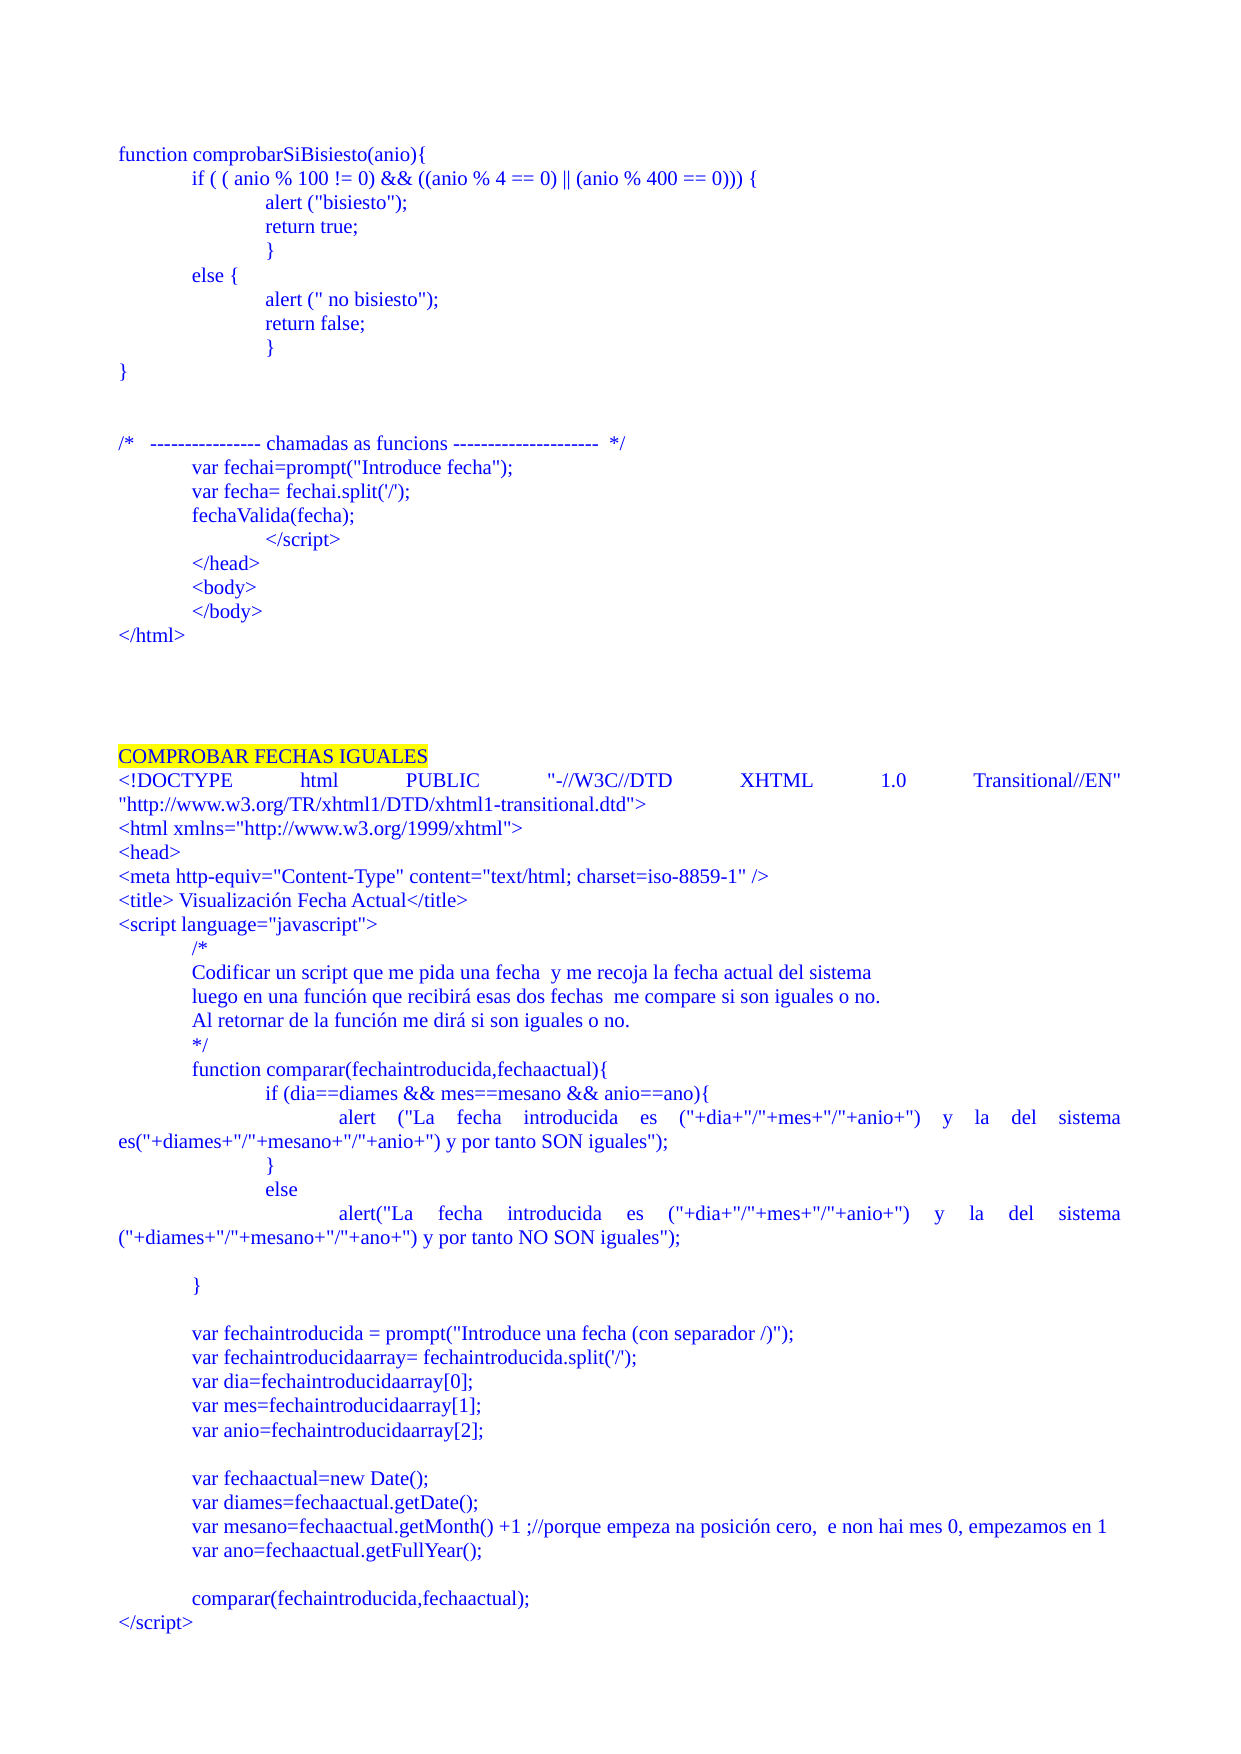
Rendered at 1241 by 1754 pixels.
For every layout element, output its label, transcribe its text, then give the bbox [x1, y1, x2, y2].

text return false; [118, 311, 1122, 335]
text </script> [118, 1610, 1122, 1634]
text /* ---------------- chamadas as funcions --------------------- */ [118, 431, 1122, 455]
text var fechaactual=new Date(); [118, 1466, 1122, 1490]
text var diames=fechaactual.getDate(); [118, 1490, 1122, 1514]
text if ( ( anio % 100 != 0) && ((anio % 4 == 0) || (anio % 400 == 0))) { [118, 166, 1122, 190]
text function comparar(fechaintroducida,fechaactual){ [118, 1057, 1122, 1081]
text var fechaintroducida = prompt("Introduce una fecha (con separador /)"); [118, 1321, 1122, 1345]
text alert ("La fecha introducida es ("+dia+"/"+mes+"/"+anio+") y la del sistema es("+diames+"/"+mesano+"/"+anio+") y por tanto SON iguales"); [118, 1105, 1122, 1153]
text var ano=fechaactual.getFullYear(); [118, 1538, 1122, 1562]
text comparar(fechaintroducida,fechaactual); [118, 1586, 1122, 1610]
text Al retornar de la función me dirá si son iguales o no. [118, 1008, 1122, 1032]
text luego en una función que recibirá esas dos fechas me compare si son iguales o no. [118, 984, 1122, 1008]
text </body> [118, 599, 1122, 623]
text */ [118, 1032, 1122, 1057]
text </head> [118, 551, 1122, 575]
text var anio=fechaintroducidaarray[2]; [118, 1417, 1122, 1442]
text <!DOCTYPE html PUBLIC "-//W3C//DTD XHTML 1.0 Transitional//EN" "http://www.w3.org/TR/xhtml1/DTD/xhtml1-transitional.dtd"> [118, 768, 1122, 816]
text COMPROBAR FECHAS IGUALES [118, 744, 1122, 768]
text var fechaintroducidaarray= fechaintroducida.split('/'); [118, 1345, 1122, 1369]
text /* [118, 936, 1122, 960]
text } [118, 238, 1122, 262]
text } [118, 1153, 1122, 1177]
text <title> Visualización Fecha Actual</title> [118, 888, 1122, 912]
text alert("La fecha introducida es ("+dia+"/"+mes+"/"+anio+") y la del sistema ("+diames+"/"+mesano+"/"+ano+") y por tanto NO SON iguales"); [118, 1201, 1122, 1249]
text else [118, 1177, 1122, 1201]
text else { [118, 262, 1122, 287]
text </html> [118, 623, 1122, 647]
text Codificar un script que me pida una fecha y me recoja la fecha actual del sistema [118, 960, 1122, 984]
text </script> [118, 527, 1122, 551]
text <script language="javascript"> [118, 912, 1122, 936]
text } [118, 1273, 1122, 1297]
text var mesano=fechaactual.getMonth() +1 ;//porque empeza na posición cero, e non hai mes 0, empezamos en 1 [118, 1514, 1122, 1538]
text var fecha= fechai.split('/'); [118, 479, 1122, 503]
text fechaValida(fecha); [118, 503, 1122, 527]
text } [118, 359, 1122, 383]
text <meta http-equiv="Content-Type" content="text/html; charset=iso-8859-1" /> [118, 864, 1122, 888]
text var dia=fechaintroducidaarray[0]; [118, 1369, 1122, 1393]
text alert (" no bisiesto"); [118, 287, 1122, 311]
text return true; [118, 214, 1122, 238]
text alert ("bisiesto"); [118, 190, 1122, 214]
text var fechai=prompt("Introduce fecha"); [118, 455, 1122, 479]
text function comprobarSiBisiesto(anio){ [118, 142, 1122, 166]
text <html xmlns="http://www.w3.org/1999/xhtml"> [118, 816, 1122, 840]
text <body> [118, 575, 1122, 599]
text <head> [118, 840, 1122, 864]
text if (dia==diames && mes==mesano && anio==ano){ [118, 1081, 1122, 1105]
text var mes=fechaintroducidaarray[1]; [118, 1393, 1122, 1417]
text } [118, 335, 1122, 359]
